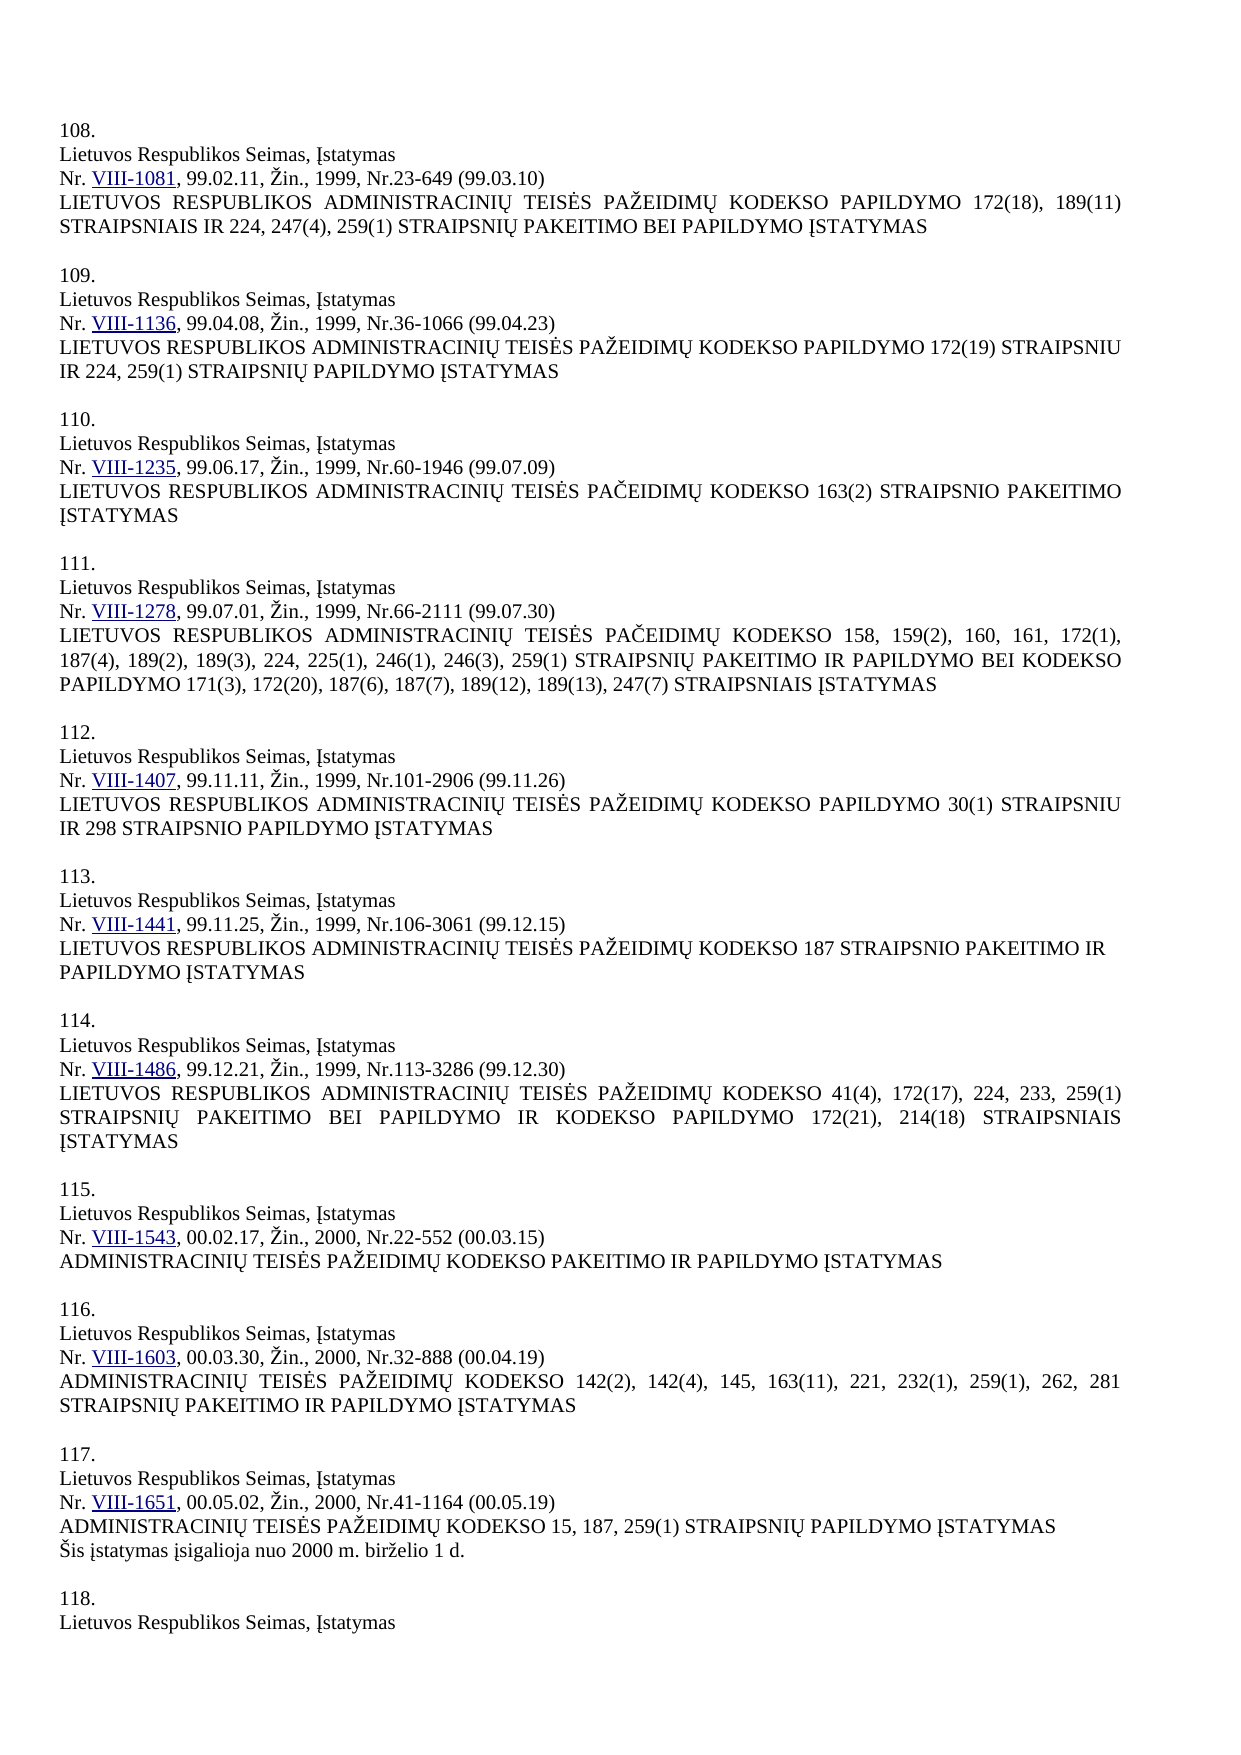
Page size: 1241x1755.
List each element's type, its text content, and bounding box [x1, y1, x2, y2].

text Šis įstatymas įsigalioja nuo 2000 m. birželio 1 d. [59, 1538, 1122, 1562]
text Nr. VIII-1407, 99.11.11, Žin., 1999, Nr.101-2906 (99.11.26) [59, 768, 1122, 792]
text Nr. VIII-1081, 99.02.11, Žin., 1999, Nr.23-649 (99.03.10) [59, 166, 1122, 190]
text Lietuvos Respublikos Seimas, Įstatymas [59, 1321, 1122, 1345]
text Lietuvos Respublikos Seimas, Įstatymas [59, 431, 1122, 455]
text LIETUVOS RESPUBLIKOS ADMINISTRACINIŲ TEISĖS PAŽEIDIMŲ KODEKSO 41(4), 172(17), 224, 233, 259(1) STRAIPSNIŲ PAKEITIMO BEI PAPILDYMO IR KODEKSO PAPILDYMO 172(21), 214(18) STRAIPSNIAIS ĮSTATYMAS [59, 1081, 1122, 1153]
text 112. [59, 720, 1122, 744]
text Nr. VIII-1651, 00.05.02, Žin., 2000, Nr.41-1164 (00.05.19) [59, 1490, 1122, 1514]
text 115. [59, 1177, 1122, 1201]
text LIETUVOS RESPUBLIKOS ADMINISTRACINIŲ TEISĖS PAŽEIDIMŲ KODEKSO PAPILDYMO 172(19) STRAIPSNIU IR 224, 259(1) STRAIPSNIŲ PAPILDYMO ĮSTATYMAS [59, 335, 1122, 383]
text LIETUVOS RESPUBLIKOS ADMINISTRACINIŲ TEISĖS PAŽEIDIMŲ KODEKSO PAPILDYMO 172(18), 189(11) STRAIPSNIAIS IR 224, 247(4), 259(1) STRAIPSNIŲ PAKEITIMO BEI PAPILDYMO ĮSTATYMAS [59, 190, 1122, 238]
text ADMINISTRACINIŲ TEISĖS PAŽEIDIMŲ KODEKSO 142(2), 142(4), 145, 163(11), 221, 232(1), 259(1), 262, 281 STRAIPSNIŲ PAKEITIMO IR PAPILDYMO ĮSTATYMAS [59, 1369, 1122, 1417]
text Lietuvos Respublikos Seimas, Įstatymas [59, 888, 1122, 912]
text Nr. VIII-1543, 00.02.17, Žin., 2000, Nr.22-552 (00.03.15) [59, 1225, 1122, 1249]
text 114. [59, 1008, 1122, 1032]
text Lietuvos Respublikos Seimas, Įstatymas [59, 1032, 1122, 1057]
text Lietuvos Respublikos Seimas, Įstatymas [59, 575, 1122, 599]
text ADMINISTRACINIŲ TEISĖS PAŽEIDIMŲ KODEKSO PAKEITIMO IR PAPILDYMO ĮSTATYMAS [59, 1249, 1122, 1273]
text Nr. VIII-1136, 99.04.08, Žin., 1999, Nr.36-1066 (99.04.23) [59, 311, 1122, 335]
text Nr. VIII-1486, 99.12.21, Žin., 1999, Nr.113-3286 (99.12.30) [59, 1057, 1122, 1081]
text Nr. VIII-1441, 99.11.25, Žin., 1999, Nr.106-3061 (99.12.15) [59, 912, 1122, 936]
text Lietuvos Respublikos Seimas, Įstatymas [59, 744, 1122, 768]
text Nr. VIII-1235, 99.06.17, Žin., 1999, Nr.60-1946 (99.07.09) [59, 455, 1122, 479]
text 113. [59, 864, 1122, 888]
text 117. [59, 1442, 1122, 1466]
text Lietuvos Respublikos Seimas, Įstatymas [59, 1466, 1122, 1490]
text 116. [59, 1297, 1122, 1321]
text 111. [59, 551, 1122, 575]
text Lietuvos Respublikos Seimas, Įstatymas [59, 287, 1122, 311]
text Nr. VIII-1603, 00.03.30, Žin., 2000, Nr.32-888 (00.04.19) [59, 1345, 1122, 1369]
text Lietuvos Respublikos Seimas, Įstatymas [59, 142, 1122, 166]
text Lietuvos Respublikos Seimas, Įstatymas [59, 1201, 1122, 1225]
text LIETUVOS RESPUBLIKOS ADMINISTRACINIŲ TEISĖS PAŽEIDIMŲ KODEKSO PAPILDYMO 30(1) STRAIPSNIU IR 298 STRAIPSNIO PAPILDYMO ĮSTATYMAS [59, 792, 1122, 840]
text LIETUVOS RESPUBLIKOS ADMINISTRACINIŲ TEISĖS PAŽEIDIMŲ KODEKSO 187 STRAIPSNIO PAKEITIMO IR PAPILDYMO ĮSTATYMAS [59, 936, 1122, 984]
text Lietuvos Respublikos Seimas, Įstatymas [59, 1610, 1122, 1634]
text 108. [59, 118, 1122, 142]
text ADMINISTRACINIŲ TEISĖS PAŽEIDIMŲ KODEKSO 15, 187, 259(1) STRAIPSNIŲ PAPILDYMO ĮSTATYMAS [59, 1514, 1122, 1538]
text 118. [59, 1586, 1122, 1610]
text Nr. VIII-1278, 99.07.01, Žin., 1999, Nr.66-2111 (99.07.30) [59, 599, 1122, 623]
text 110. [59, 407, 1122, 431]
text LIETUVOS RESPUBLIKOS ADMINISTRACINIŲ TEISĖS PAČEIDIMŲ KODEKSO 163(2) STRAIPSNIO PAKEITIMO ĮSTATYMAS [59, 479, 1122, 527]
text LIETUVOS RESPUBLIKOS ADMINISTRACINIŲ TEISĖS PAČEIDIMŲ KODEKSO 158, 159(2), 160, 161, 172(1), 187(4), 189(2), 189(3), 224, 225(1), 246(1), 246(3), 259(1) STRAIPSNIŲ PAKEITIMO IR PAPILDYMO BEI KODEKSO PAPILDYMO 171(3), 172(20), 187(6), 187(7), 189(12), 189(13), 247(7) STRAIPSNIAIS ĮSTATYMAS [59, 623, 1122, 696]
text 109. [59, 262, 1122, 287]
